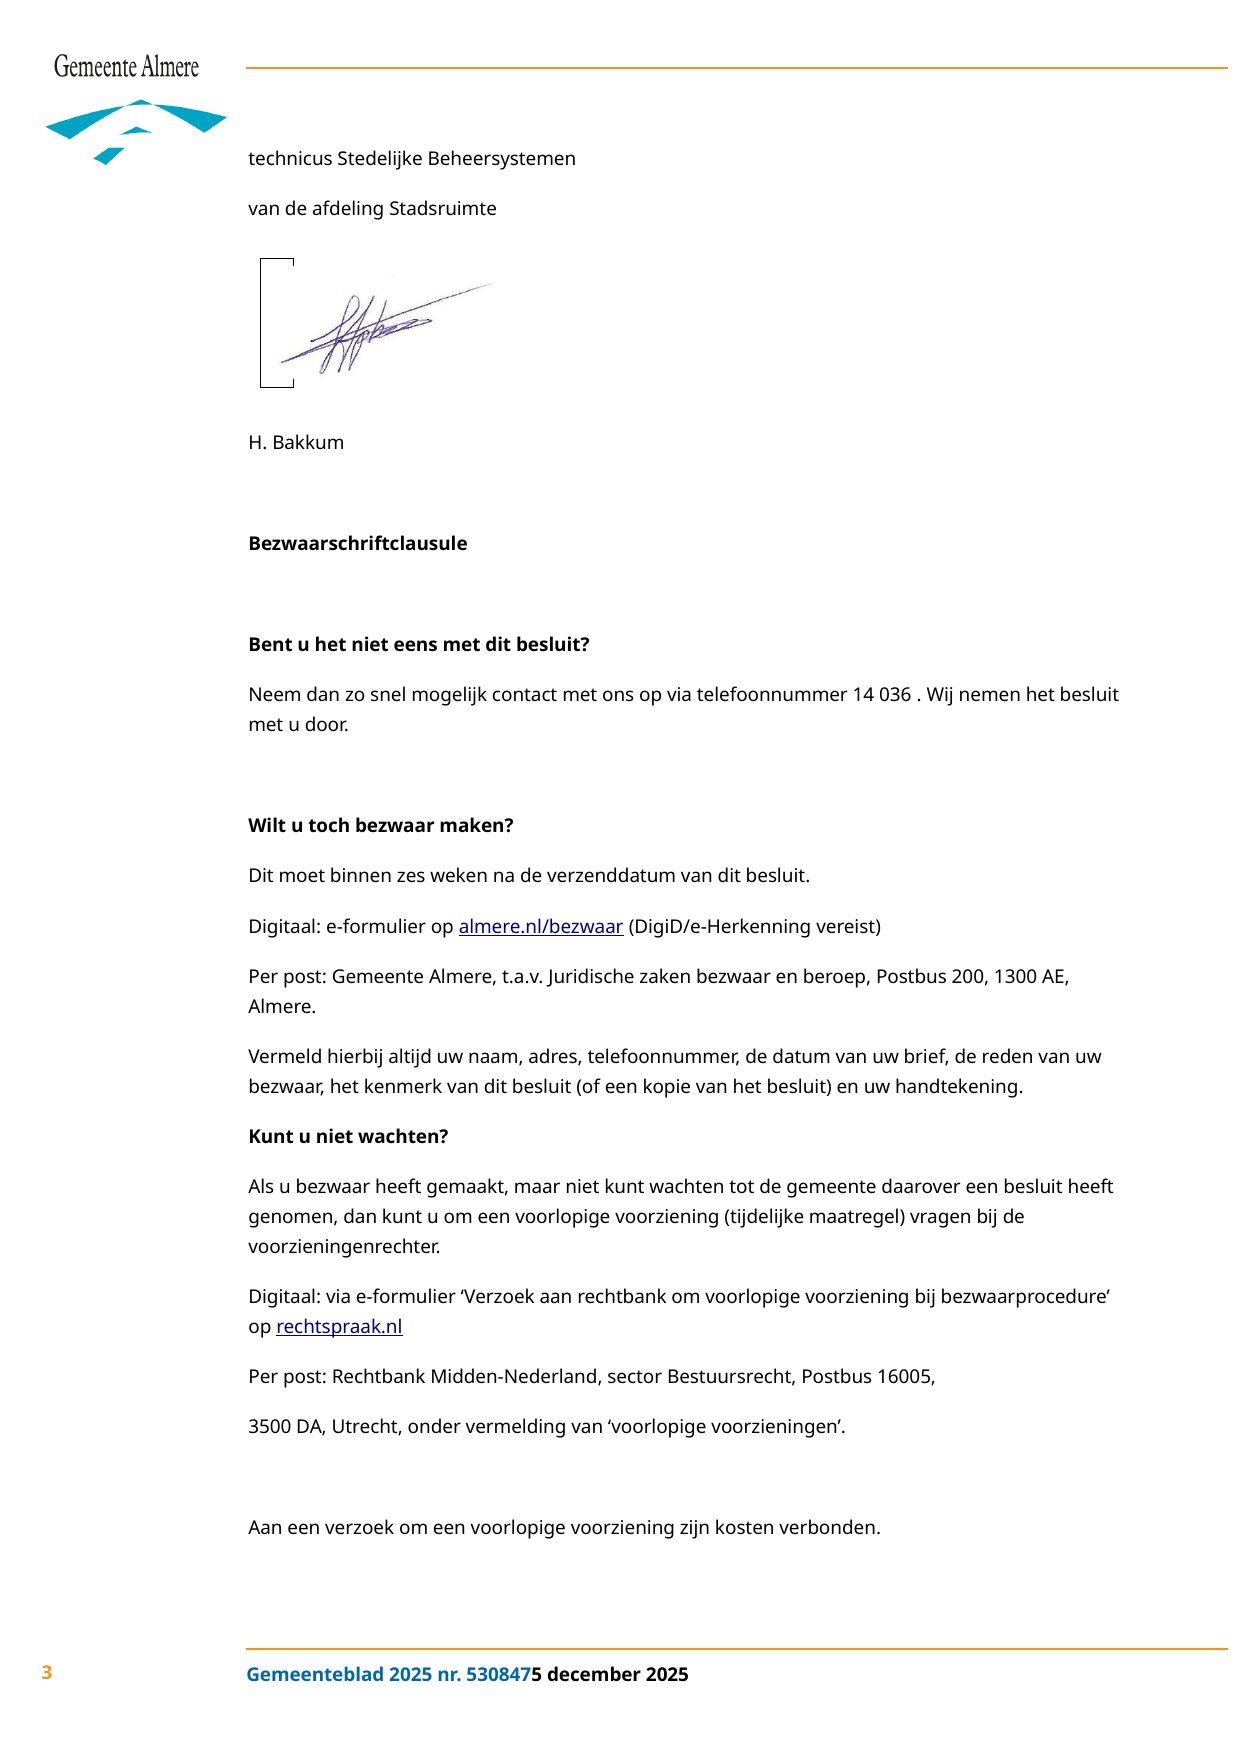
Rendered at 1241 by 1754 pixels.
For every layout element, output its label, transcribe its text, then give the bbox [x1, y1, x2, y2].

text 3500 DA, Utrecht, onder vermelding van ‘voorlopige voorzieningen’. [248, 1414, 1152, 1439]
text Aan een verzoek om een voorlopige voorziening zijn kosten verbonden. [248, 1514, 1152, 1540]
text Per post: Gemeente Almere, t.a.v. Juridische zaken bezwaar en beroep, Postbus 200, 1300 AE, Almere. [248, 963, 1152, 1019]
text Vermeld hierbij altijd uw naam, adres, telefoonnummer, de datum van uw brief, de reden van uw bezwaar, het kenmerk van dit besluit (of een kopie van het besluit) en uw handtekening. [248, 1043, 1152, 1099]
text Dit moet binnen zes weken na de verzenddatum van dit besluit. [248, 862, 1152, 888]
text H. Bakkum [248, 429, 1152, 455]
text Als u bezwaar heeft gemaakt, maar niet kunt wachten tot de gemeente daarover een besluit heeft genomen, dan kunt u om een voorlopige voorziening (tijdelijke maatregel) vragen bij de voorzieningenrechter. [248, 1174, 1152, 1259]
picture [41, 47, 231, 172]
text Digitaal: via e-formulier ‘Verzoek aan rechtbank om voorlopige voorziening bij bezwaarprocedure’ op rechtspraak.nl [248, 1283, 1152, 1339]
text Neem dan zo snel mogelijk contact met ons op via telefoonnummer 14 036 . Wij nemen het besluit met u door. [248, 682, 1152, 737]
text Wilt u toch bezwaar maken? [248, 812, 1152, 838]
text technicus Stedelijke Beheersystemen [248, 145, 1152, 171]
text Digitaal: e-formulier op almere.nl/bezwaar (DigiD/e-Herkenning vereist) [248, 913, 1152, 939]
text Bezwaarschriftclausule [248, 530, 1152, 556]
text Bent u het niet eens met dit besluit? [248, 631, 1152, 657]
text Per post: Rechtbank Midden-Nederland, sector Bestuursrecht, Postbus 16005, [248, 1363, 1152, 1389]
picture [268, 266, 499, 379]
text Kunt u niet wachten? [248, 1123, 1152, 1149]
text van de afdeling Stadsruimte [248, 196, 1152, 221]
